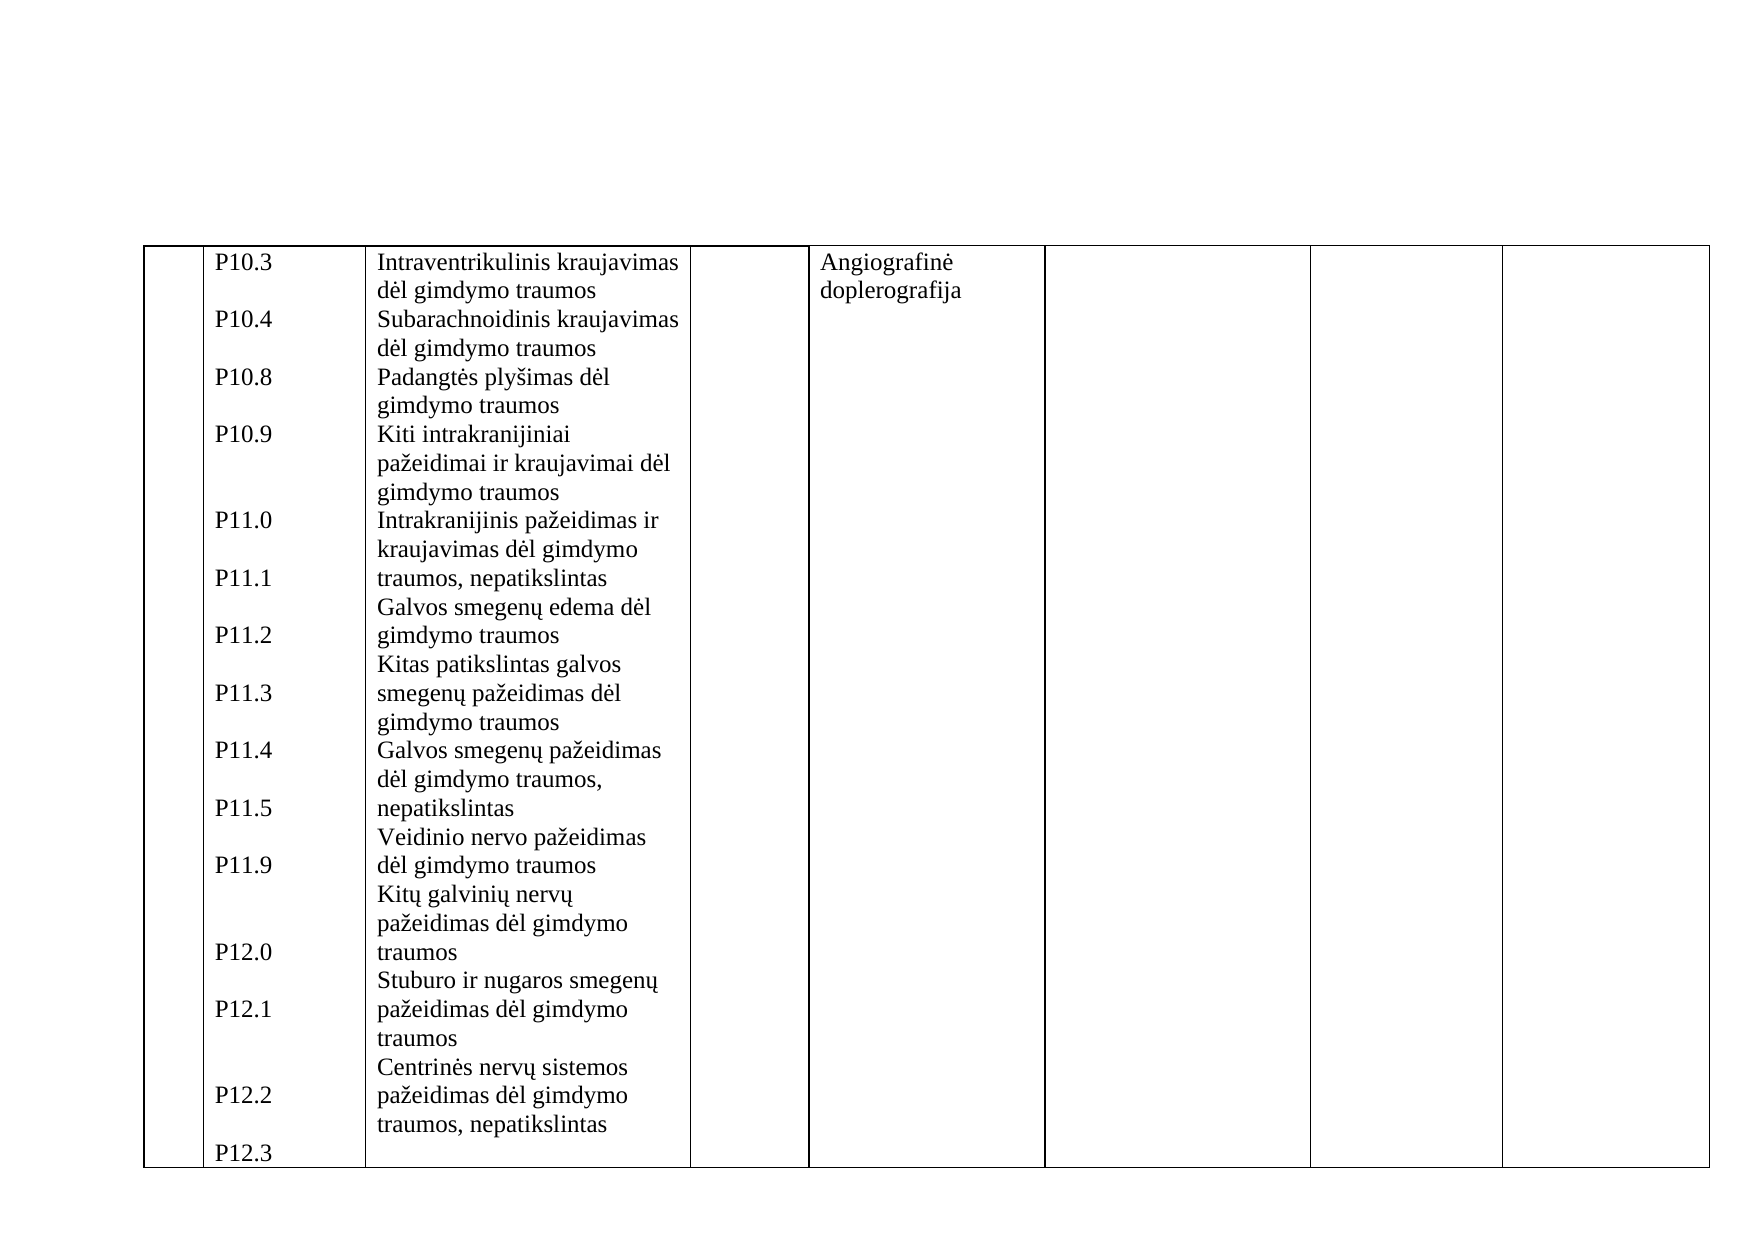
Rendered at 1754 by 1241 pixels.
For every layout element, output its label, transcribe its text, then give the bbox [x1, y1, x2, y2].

table_cell [691, 247, 808, 1167]
table_cell Angiografinė doplerografija [810, 246, 1044, 1167]
table_cell [1046, 246, 1310, 1167]
table_cell [1311, 246, 1502, 1167]
table_cell Intraventrikulinis kraujavimas dėl gimdymo traumos Subarachnoidinis kraujavimas dėl gimdymo traumos Padangtės plyšimas dėl gimdymo traumos Kiti intrakranijiniai pažeidimai ir kraujavimai dėl gimdymo traumos Intrakranijinis pažeidimas ir kraujavimas dėl gimdymo traumos, nepatikslintas Galvos smegenų edema dėl gimdymo traumos Kitas patikslintas galvos smegenų pažeidimas dėl gimdymo traumos Galvos smegenų pažeidimas dėl gimdymo traumos, nepatikslintas Veidinio nervo pažeidimas dėl gimdymo traumos Kitų galvinių nervų pažeidimas dėl gimdymo traumos Stuburo ir nugaros smegenų pažeidimas dėl gimdymo traumos Centrinės nervų sistemos pažeidimas dėl gimdymo traumos, nepatikslintas [366, 247, 690, 1167]
table_cell [1503, 246, 1709, 1167]
table_cell P10.3 P10.4 P10.8 P10.9 P11.0 P11.1 P11.2 P11.3 P11.4 P11.5 P11.9 P12.0 P12.1 P12.2 P12.3 [204, 247, 365, 1167]
table_cell [145, 247, 203, 1167]
